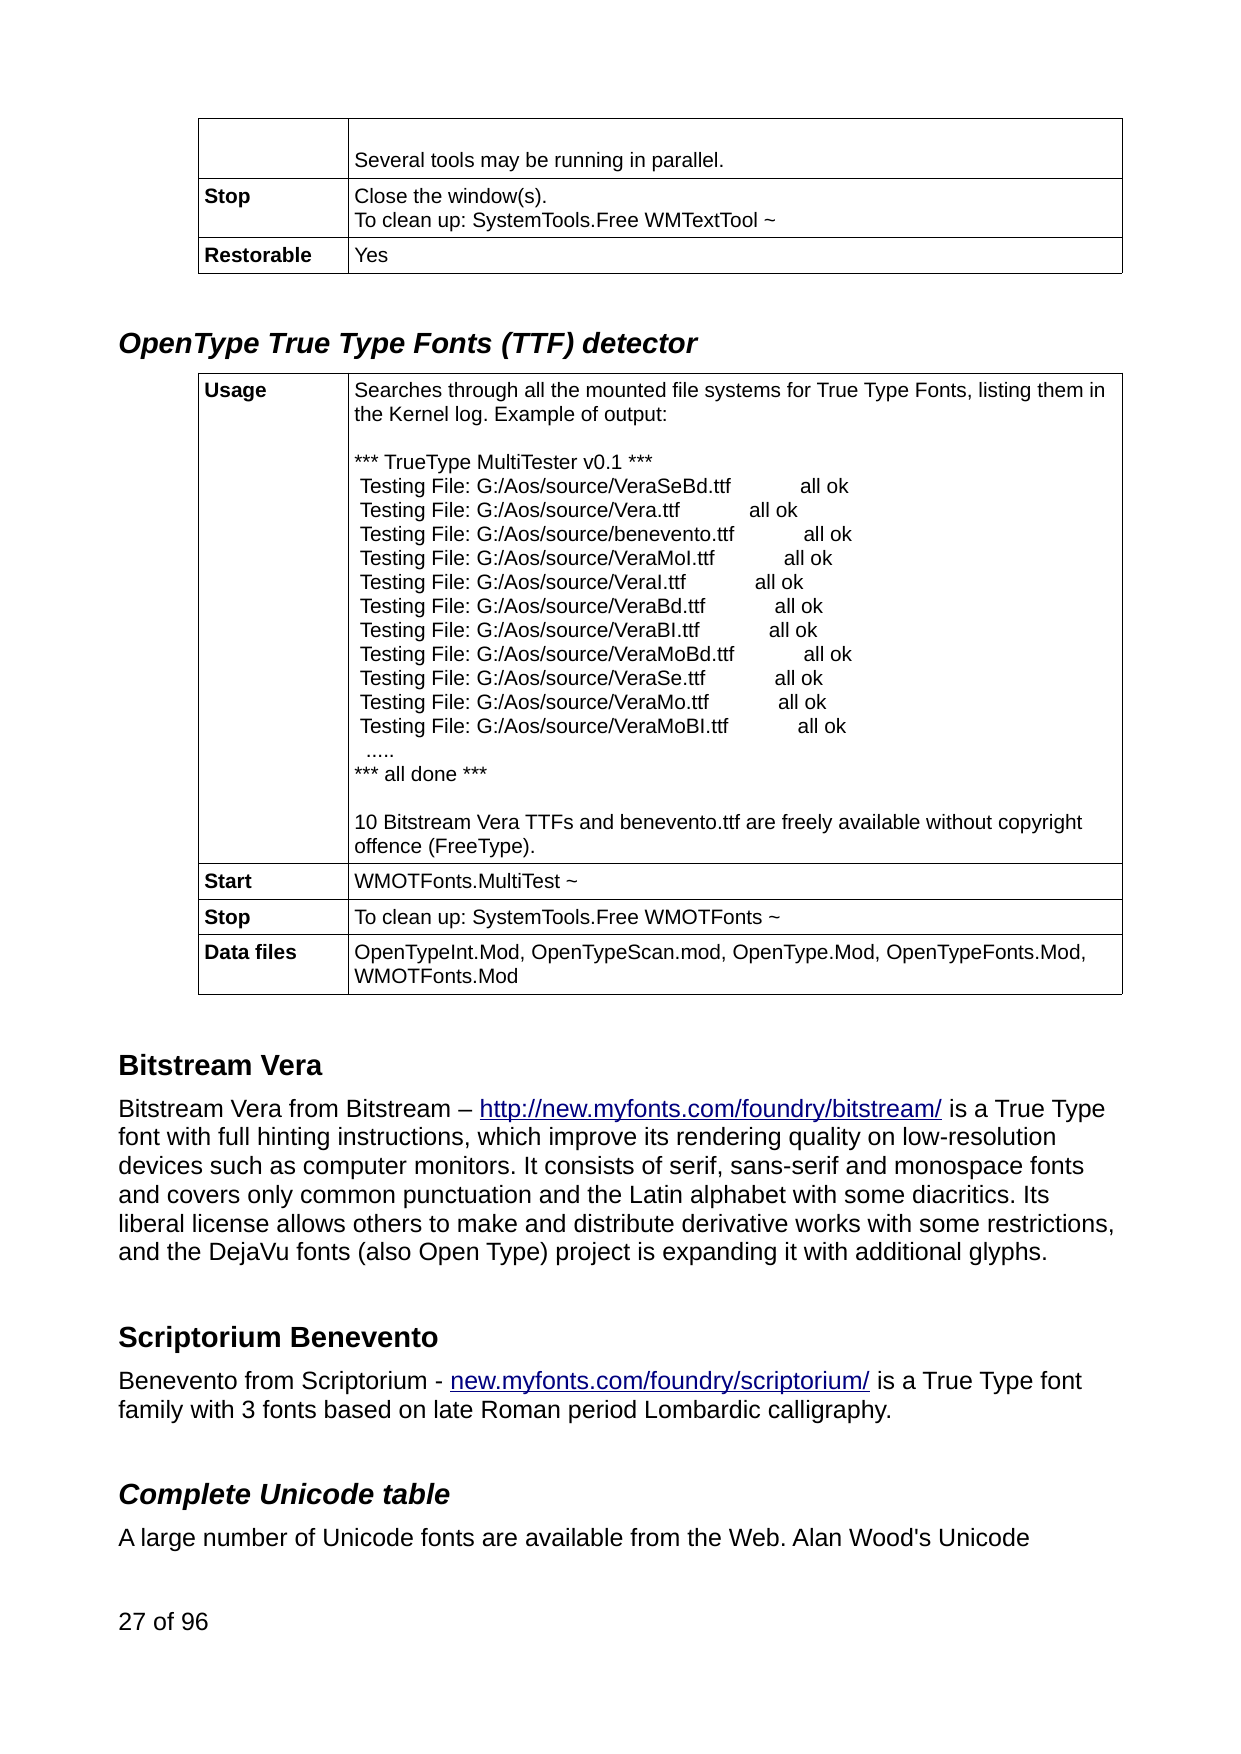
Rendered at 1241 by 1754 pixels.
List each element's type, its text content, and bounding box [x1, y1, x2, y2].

text Bitstream Vera from Bitstream – http://new.myfonts.com/foundry/bitstream/ is a True Type font with full hinting instructions, which improve its rendering quality on low-resolution devices such as computer monitors. It consists of serif, sans-serif and monospace fonts and covers only common punctuation and the Latin alphabet with some diacritics. Its liberal license allows others to make and distribute derivative works with some restrictions, and the DejaVu fonts (also Open Type) project is expanding it with additional glyphs. [118, 1094, 1122, 1266]
table_cell OpenTypeInt.Mod, OpenTypeScan.mod, OpenType.Mod, OpenTypeFonts.Mod, WMOTFonts.Mod [349, 935, 1122, 994]
subtitle Complete Unicode table [118, 1477, 1122, 1511]
table_header Usage [199, 374, 348, 863]
table_cell Restorable [199, 238, 348, 273]
table_cell Start [199, 864, 348, 899]
table_cell Several tools may be running in parallel. [349, 119, 1122, 178]
table_cell Data files [199, 935, 348, 994]
text Benevento from Scriptorium - new.myfonts.com/foundry/scriptorium/ is a True Type font family with 3 fonts based on late Roman period Lombardic calligraphy. [118, 1366, 1122, 1423]
table_cell [199, 119, 348, 178]
table_cell Stop [199, 179, 348, 237]
subtitle Bitstream Vera [118, 1048, 1122, 1081]
table_cell To clean up: SystemTools.Free WMOTFonts ~ [349, 900, 1122, 934]
subtitle OpenType True Type Fonts (TTF) detector [118, 326, 1122, 360]
table_cell Yes [349, 238, 1122, 273]
table_cell Stop [199, 900, 348, 934]
table_header Searches through all the mounted file systems for True Type Fonts, listing them in the Kernel log. Example of output: *** TrueType MultiTester v0.1 *** Testing File: G:/Aos/source/VeraSeBd.ttf all ok Testing File: G:/Aos/source/Vera.ttf all ok Testing File: G:/Aos/source/benevento.ttf all ok Testing File: G:/Aos/source/VeraMoI.ttf all ok Testing File: G:/Aos/source/VeraI.ttf all ok Testing File: G:/Aos/source/VeraBd.ttf all ok Testing File: G:/Aos/source/VeraBI.ttf all ok Testing File: G:/Aos/source/VeraMoBd.ttf all ok Testing File: G:/Aos/source/VeraSe.ttf all ok Testing File: G:/Aos/source/VeraMo.ttf all ok Testing File: G:/Aos/source/VeraMoBI.ttf all ok ..... *** all done *** 10 Bitstream Vera TTFs and benevento.ttf are freely available without copyright offence (FreeType). [349, 374, 1122, 863]
table_cell WMOTFonts.MultiTest ~ [349, 864, 1122, 899]
text A large number of Unicode fonts are available from the Web. Alan Wood's Unicode [118, 1523, 1122, 1552]
table_cell Close the window(s). To clean up: SystemTools.Free WMTextTool ~ [349, 179, 1122, 237]
subtitle Scriptorium Benevento [118, 1320, 1122, 1353]
